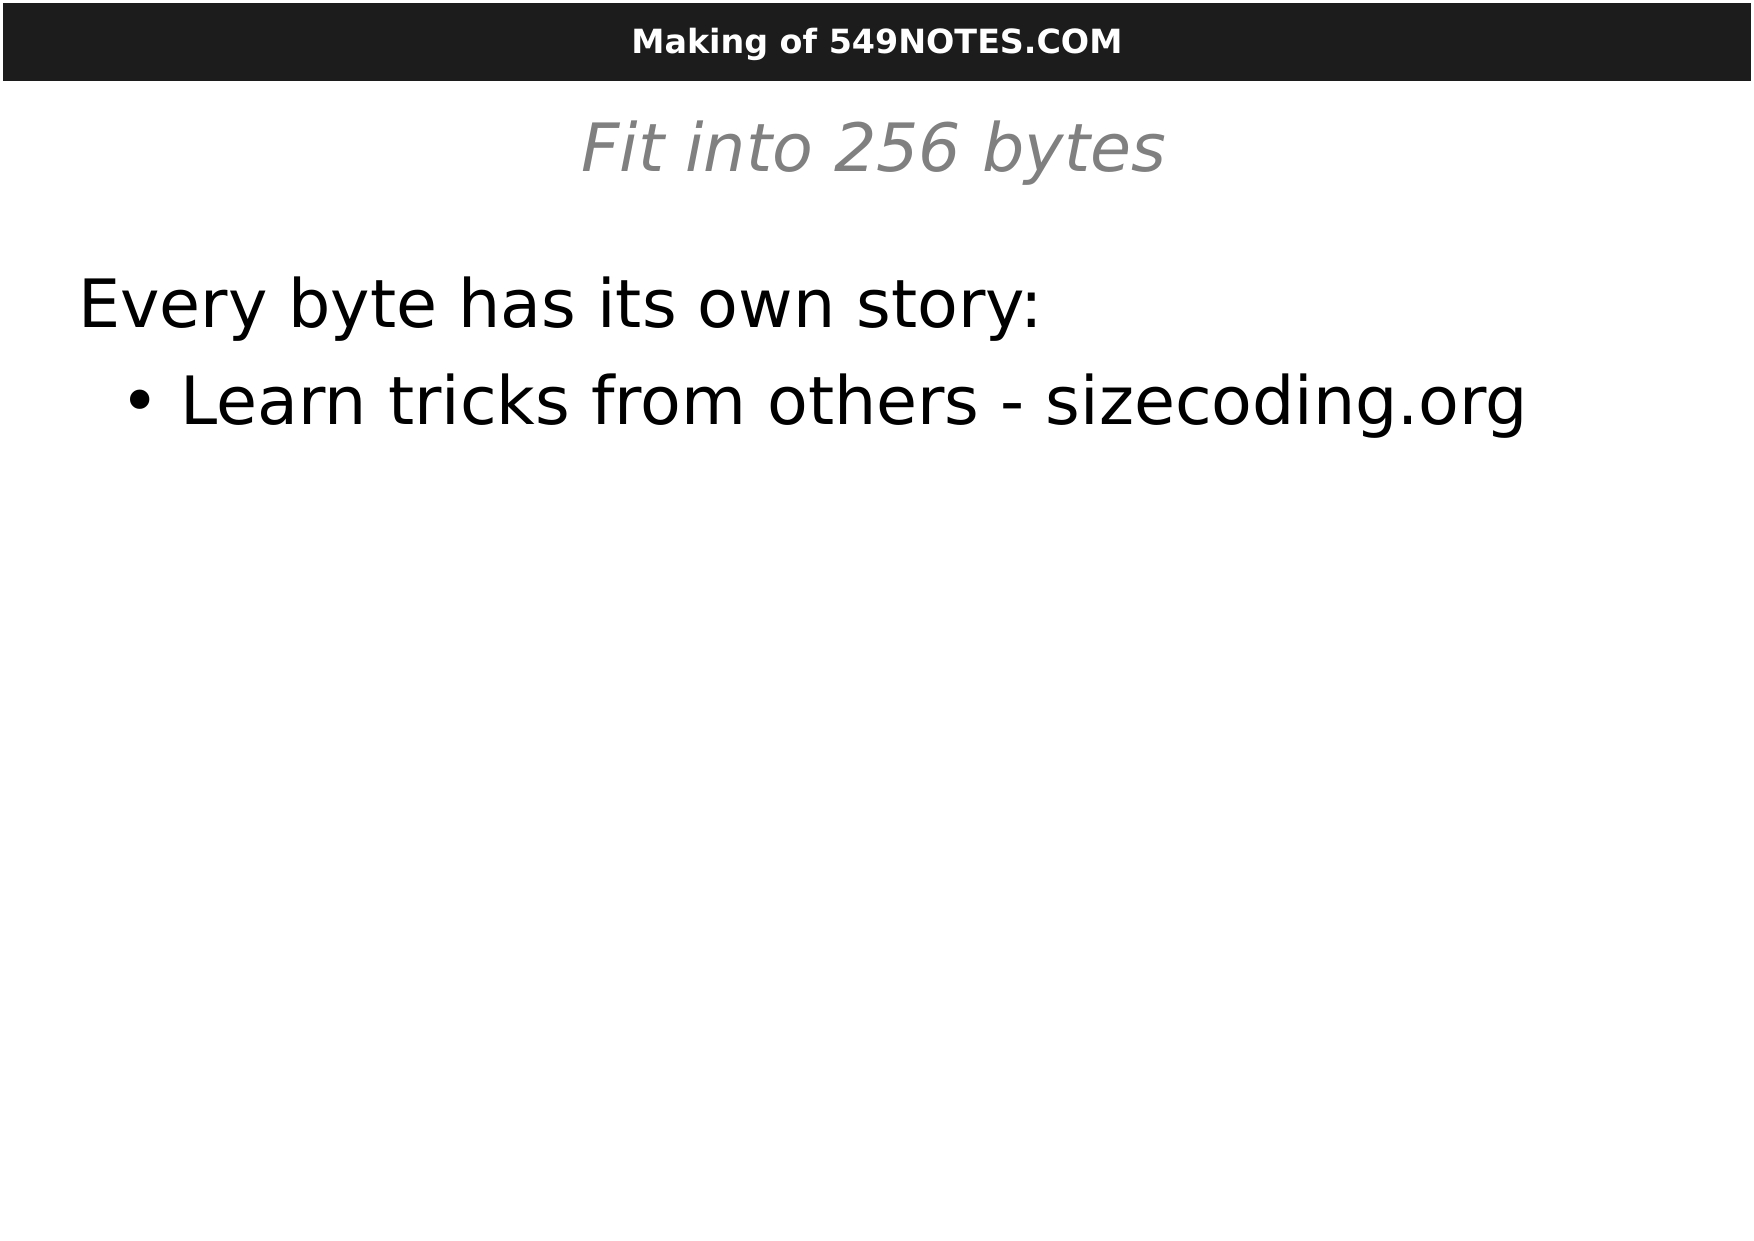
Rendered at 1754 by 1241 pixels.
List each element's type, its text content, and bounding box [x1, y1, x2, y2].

text Fit into 256 bytes [3, 110, 1751, 188]
text • Learn tricks from others - sizecoding.org [3, 362, 1751, 440]
text Every byte has its own story: [3, 265, 1751, 343]
